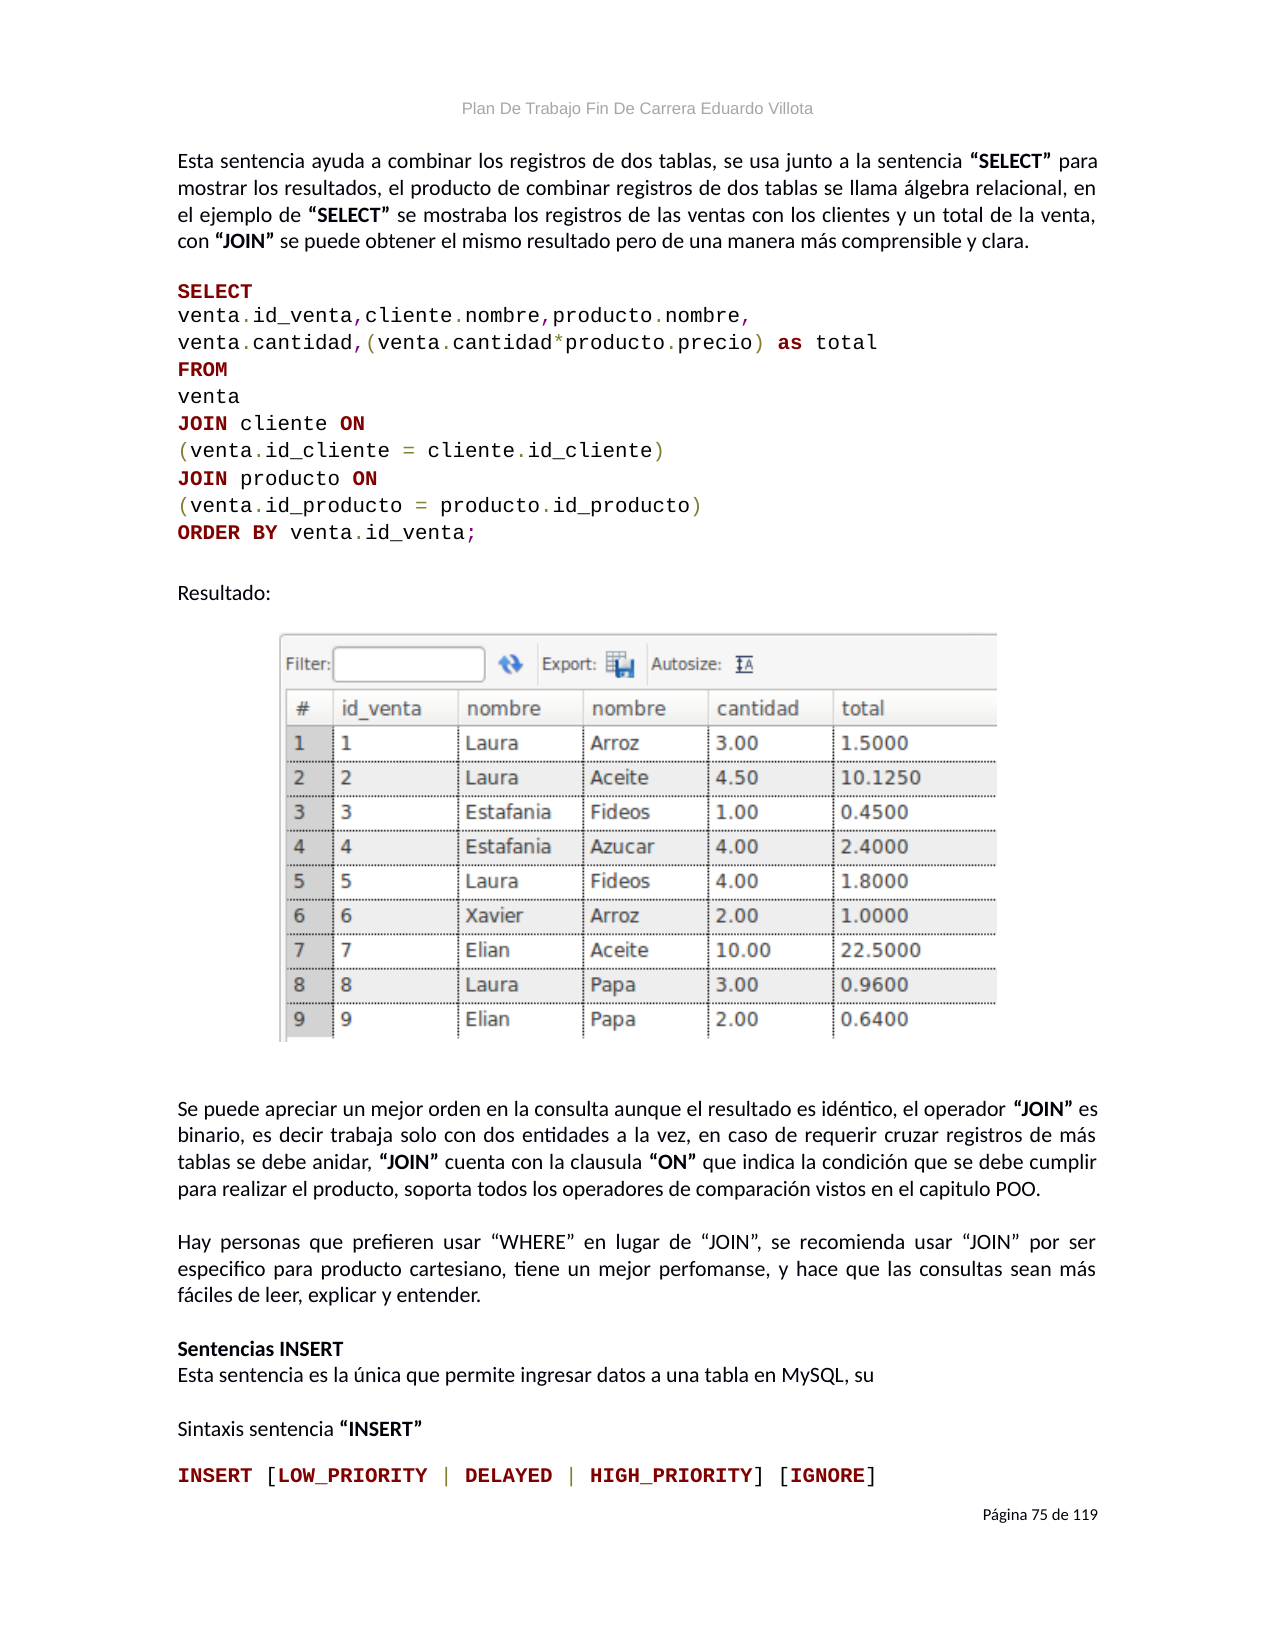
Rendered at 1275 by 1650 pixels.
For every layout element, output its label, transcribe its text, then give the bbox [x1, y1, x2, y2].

text venta [177, 386, 1098, 410]
text JOIN cliente ON [177, 413, 1098, 437]
text (venta.id_producto = producto.id_producto) [177, 495, 1098, 518]
picture [278, 632, 997, 1042]
text venta.cantidad,(venta.cantidad*producto.precio) as total [177, 332, 1098, 355]
text INSERT [LOW_PRIORITY | DELAYED | HIGH_PRIORITY] [IGNORE] [177, 1465, 1098, 1489]
text venta.id_venta,cliente.nombre,producto.nombre, [177, 304, 1098, 328]
text SELECT [177, 281, 1098, 304]
text Esta sentencia ayuda a combinar los registros de dos tablas, se usa junto a la sentencia “SELECT” para mostrar los resultados, el producto de combinar registros de dos tablas se llama álgebra relacional, en el ejemplo de “SELECT” se mostraba los registros de las ventas con los clientes y un total de la venta, con “JOIN” se puede obtener el mismo resultado pero de una manera más comprensible y clara. [177, 148, 1098, 254]
text JOIN producto ON [177, 468, 1098, 491]
text Resultado: [177, 579, 1098, 605]
text Sentencias INSERT [177, 1335, 1098, 1361]
text Sintaxis sentencia “INSERT” [177, 1415, 1098, 1441]
text ORDER BY venta.id_venta; [177, 522, 1098, 546]
text Hay personas que prefieren usar “WHERE” en lugar de “JOIN”, se recomienda usar “JOIN” por ser especifico para producto cartesiano, tiene un mejor perfomanse, y hace que las consultas sean más fáciles de leer, explicar y entender. [177, 1228, 1098, 1308]
text FROM [177, 359, 1098, 383]
text Esta sentencia es la única que permite ingresar datos a una tabla en MySQL, su [177, 1361, 1098, 1388]
text Se puede apreciar un mejor orden en la consulta aunque el resultado es idéntico, el operador “JOIN” es binario, es decir trabaja solo con dos entidades a la vez, en caso de requerir cruzar registros de más tablas se debe anidar, “JOIN” cuenta con la clausula “ON” que indica la condición que se debe cumplir para realizar el producto, soporta todos los operadores de comparación vistos en el capitulo POO. [177, 1095, 1098, 1201]
text (venta.id_cliente = cliente.id_cliente) [177, 441, 1098, 464]
